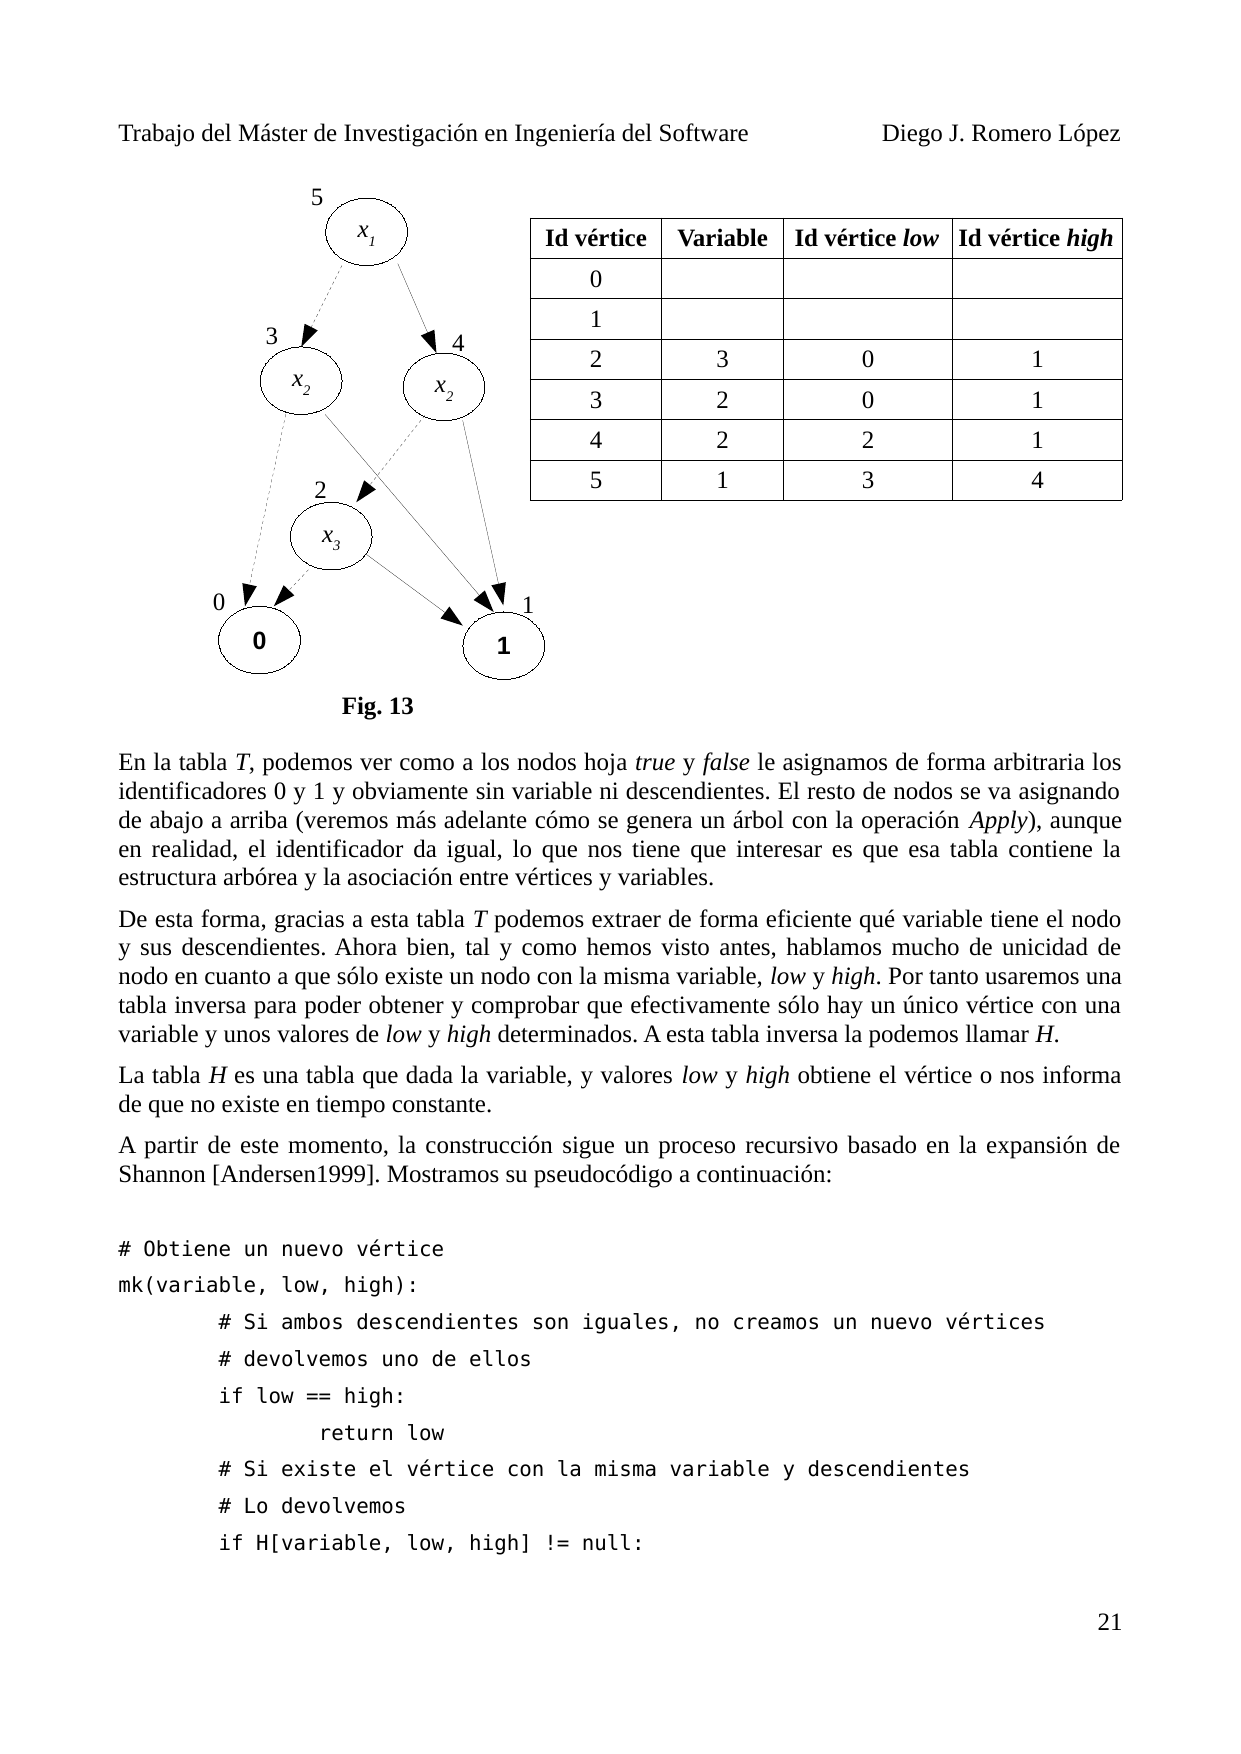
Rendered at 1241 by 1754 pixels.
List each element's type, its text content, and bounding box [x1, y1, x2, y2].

text # Lo devolvemos [118, 1494, 1122, 1518]
table_header Id vértice high [953, 219, 1122, 258]
table_cell [953, 259, 1122, 298]
table_cell 0 [531, 259, 661, 298]
text if H[variable, low, high] != null: [118, 1531, 1122, 1555]
text # Si ambos descendientes son iguales, no creamos un nuevo vértices [118, 1310, 1122, 1334]
table_cell 1 [953, 380, 1122, 419]
table_cell [953, 299, 1122, 338]
text return low [118, 1421, 1122, 1445]
table_cell 2 [662, 420, 783, 459]
table_cell 0 [784, 340, 952, 379]
table_cell 2 [662, 380, 783, 419]
table_cell 4 [953, 461, 1122, 500]
table_cell 1 [953, 420, 1122, 459]
text # Si existe el vértice con la misma variable y descendientes [118, 1457, 1122, 1482]
text A partir de este momento, la construcción sigue un proceso recursivo basado en la expansión de Shannon [Andersen1999]. Mostramos su pseudocódigo a continuación: [118, 1130, 1122, 1187]
table_cell [662, 259, 783, 298]
table_cell [784, 299, 952, 338]
table_cell 5 [531, 461, 661, 500]
table_cell 0 [784, 380, 952, 419]
table_cell [784, 259, 952, 298]
table_cell 1 [662, 461, 783, 500]
table_cell 4 [531, 420, 661, 459]
text if low == high: [118, 1384, 1122, 1408]
table_header Id vértice [531, 219, 661, 258]
text De esta forma, gracias a esta tabla T podemos extraer de forma eficiente qué variable tiene el nodo y sus descendientes. Ahora bien, tal y como hemos visto antes, hablamos mucho de unicidad de nodo en cuanto a que sólo existe un nodo con la misma variable, low y high. Por tanto usaremos una tabla inversa para poder obtener y comprobar que efectivamente sólo hay un único vértice con una variable y unos valores de low y high determinados. A esta tabla inversa la podemos llamar H. [118, 904, 1122, 1047]
table_cell 3 [662, 340, 783, 379]
text mk(variable, low, high): [118, 1273, 1122, 1298]
table_cell 1 [531, 299, 661, 338]
table_header Variable [662, 219, 783, 258]
table_cell 3 [784, 461, 952, 500]
table_cell 2 [531, 340, 661, 379]
text # devolvemos uno de ellos [118, 1347, 1122, 1371]
text La tabla H es una tabla que dada la variable, y valores low y high obtiene el vértice o nos informa de que no existe en tiempo constante. [118, 1060, 1122, 1117]
table_cell [662, 299, 783, 338]
table_cell 3 [531, 380, 661, 419]
text # Obtiene un nuevo vértice [118, 1237, 1122, 1261]
table_cell 2 [784, 420, 952, 459]
table_header Id vértice low [784, 219, 952, 258]
table_cell 1 [953, 340, 1122, 379]
text En la tabla T, podemos ver como a los nodos hoja true y false le asignamos de forma arbitraria los identificadores 0 y 1 y obviamente sin variable ni descendientes. El resto de nodos se va asignando de abajo a arriba (veremos más adelante cómo se genera un árbol con la operación Apply), aunque en realidad, el identificador da igual, lo que nos tiene que interesar es que esa tabla contiene la estructura arbórea y la asociación entre vértices y variables. [118, 747, 1122, 891]
